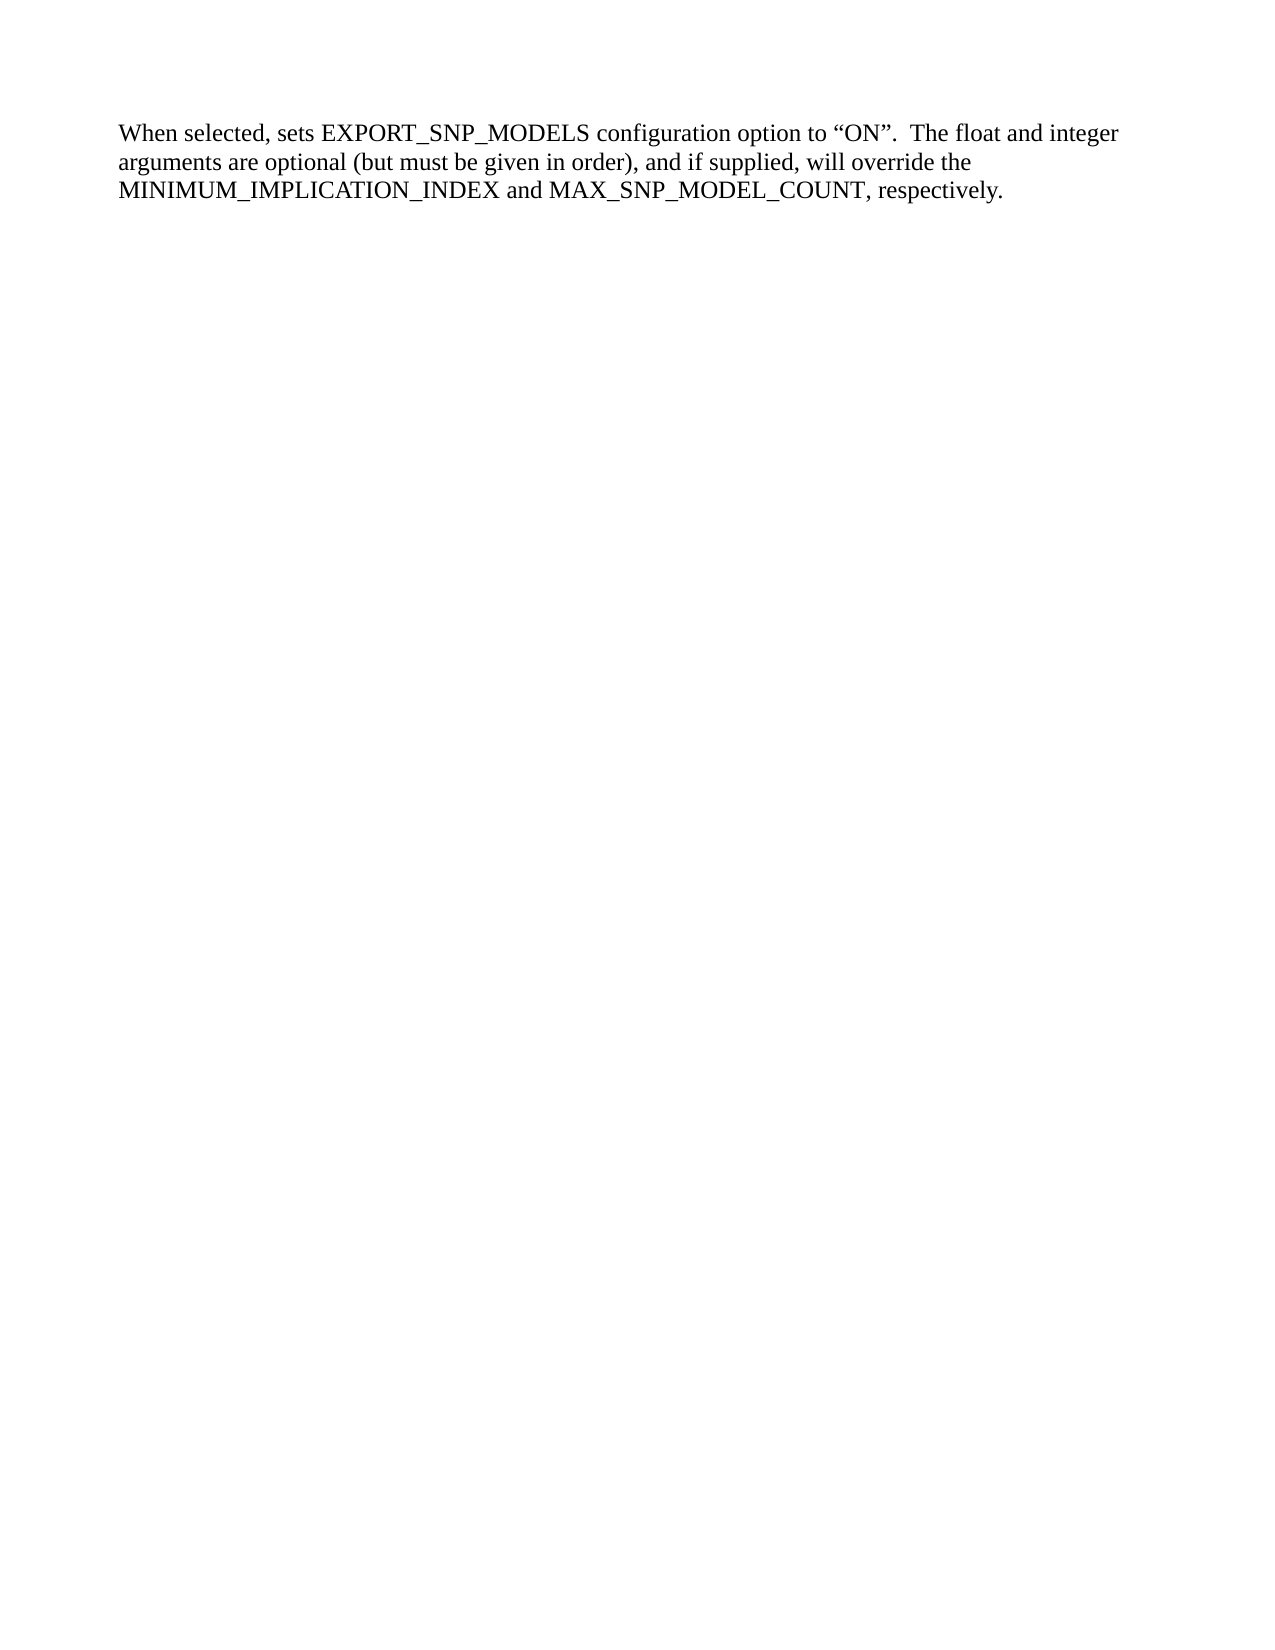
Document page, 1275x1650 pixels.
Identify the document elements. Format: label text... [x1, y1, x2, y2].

text When selected, sets EXPORT_SNP_MODELS configuration option to “ON”. The float and integer arguments are optional (but must be given in order), and if supplied, will override the MINIMUM_IMPLICATION_INDEX and MAX_SNP_MODEL_COUNT, respectively. [118, 118, 1157, 204]
